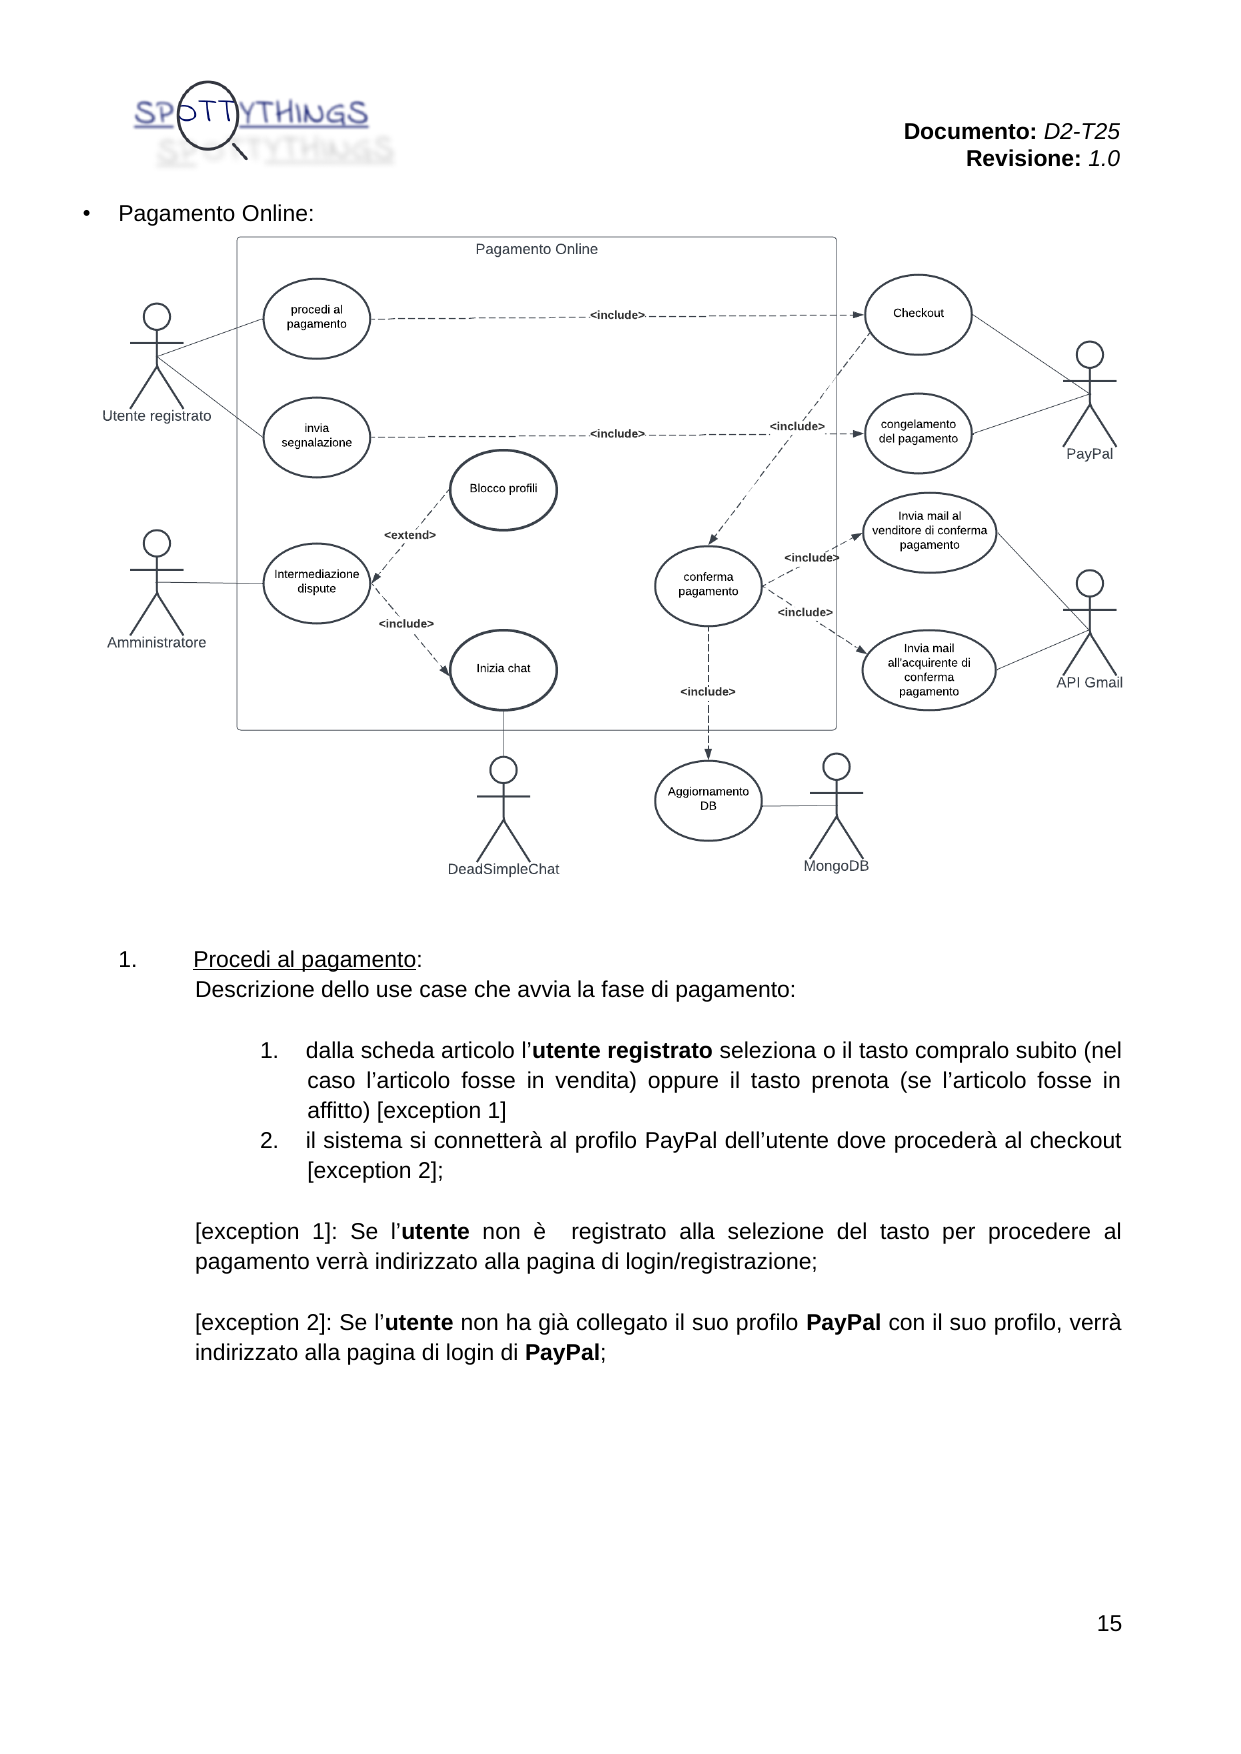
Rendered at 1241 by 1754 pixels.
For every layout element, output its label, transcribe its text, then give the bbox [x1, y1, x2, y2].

list il sistema si connetterà al profilo PayPal dell’utente dove procederà al checkout [exception 2]; [260, 1127, 1122, 1184]
list Procedi al pagamento: [118, 946, 1122, 972]
list [exception 1]: Se l’utente non è registrato alla selezione del tasto per procedere al pagamento verrà indirizzato alla pagina di login/registrazione; [195, 1218, 1122, 1274]
list Pagamento Online: [83, 200, 1122, 227]
list dalla scheda articolo l’utente registrato seleziona o il tasto compralo subito (nel caso l’articolo fosse in vendita) oppure il tasto prenota (se l’articolo fosse in affitto) [exception 1] [260, 1037, 1122, 1123]
picture [100, 230, 1140, 882]
list [exception 2]: Se l’utente non ha già collegato il suo profilo PayPal con il suo profilo, verrà indirizzato alla pagina di login di PayPal; [195, 1308, 1122, 1365]
list Descrizione dello use case che avvia la fase di pagamento: [165, 976, 1122, 1002]
picture [123, 73, 399, 187]
